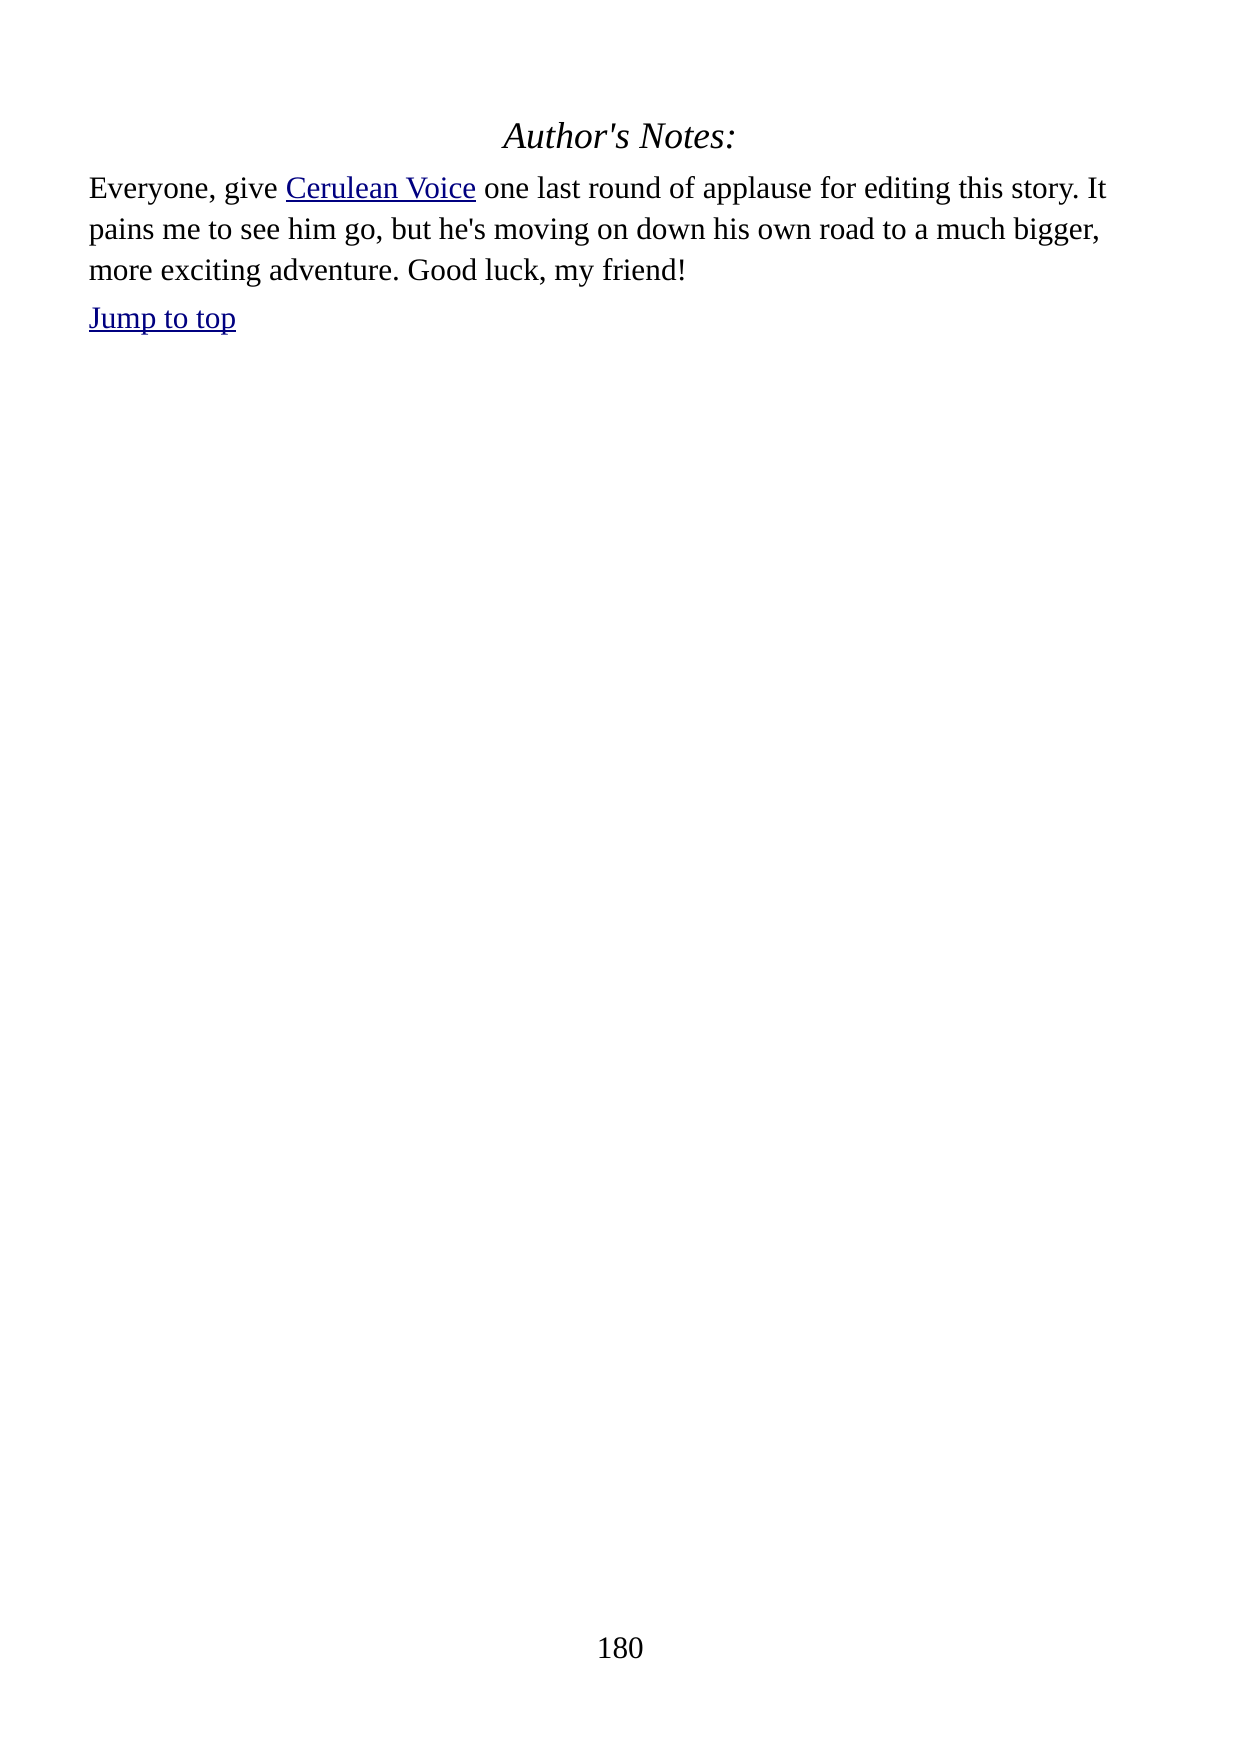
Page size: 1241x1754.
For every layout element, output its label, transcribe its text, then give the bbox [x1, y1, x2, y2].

text Jump to top [88, 299, 1152, 335]
subtitle Author's Notes: [88, 113, 1152, 157]
text Everyone, give Cerulean Voice one last round of applause for editing this story. It pains me to see him go, but he's moving on down his own road to a much bigger, more exciting adventure. Good luck, my friend! [88, 169, 1152, 288]
